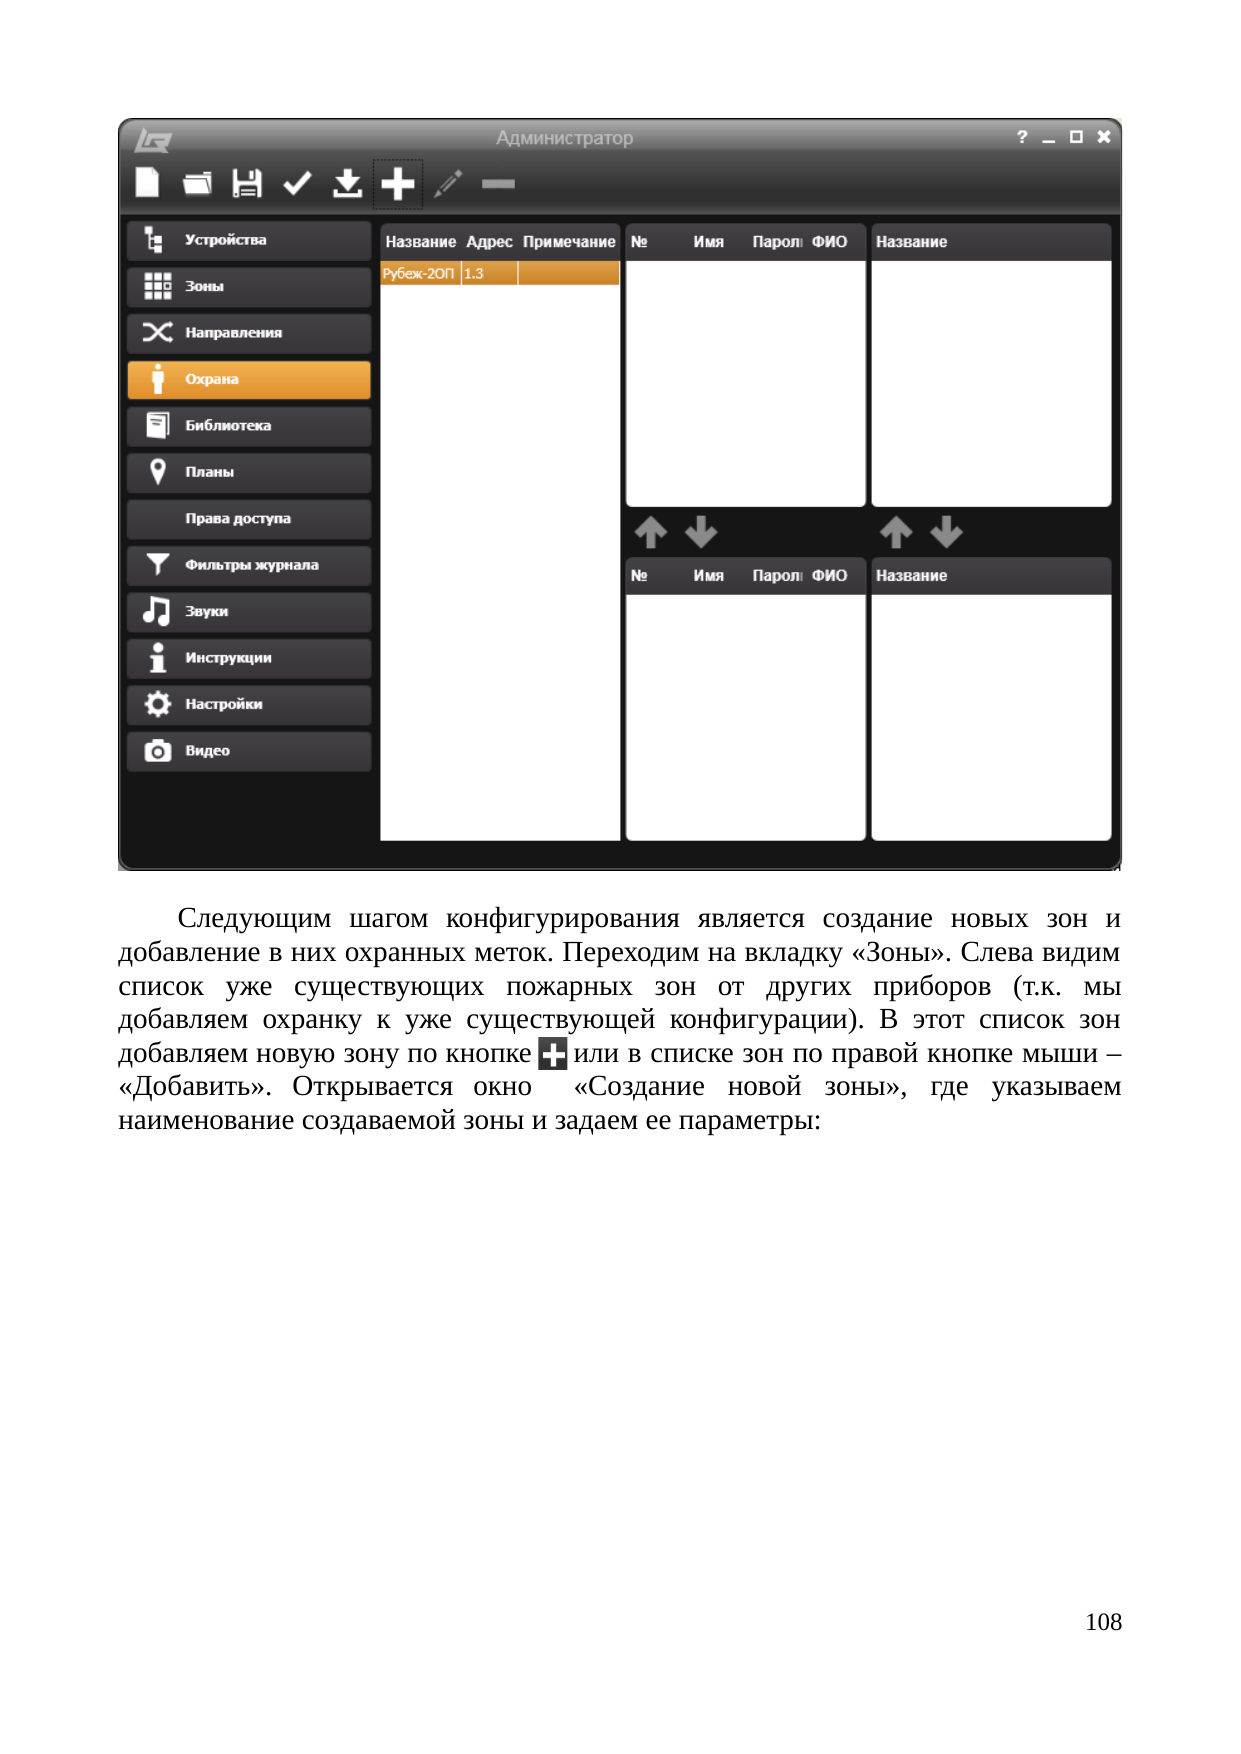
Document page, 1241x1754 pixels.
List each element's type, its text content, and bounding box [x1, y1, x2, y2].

picture [538, 1037, 568, 1070]
picture [118, 118, 1123, 871]
text Следующим шагом конфигурирования является создание новых зон и добавление в них охранных меток. Переходим на вкладку «Зоны». Слева видим список уже существующих пожарных зон от других приборов (т.к. мы добавляем охранку к уже существующей конфигурации). В этот список зон добавляем новую зону по кнопке или в списке зон по правой кнопке мыши – «Добавить». Открывается окно «Создание новой зоны», где указываем наименование создаваемой зоны и задаем ее параметры: [118, 871, 1122, 1135]
